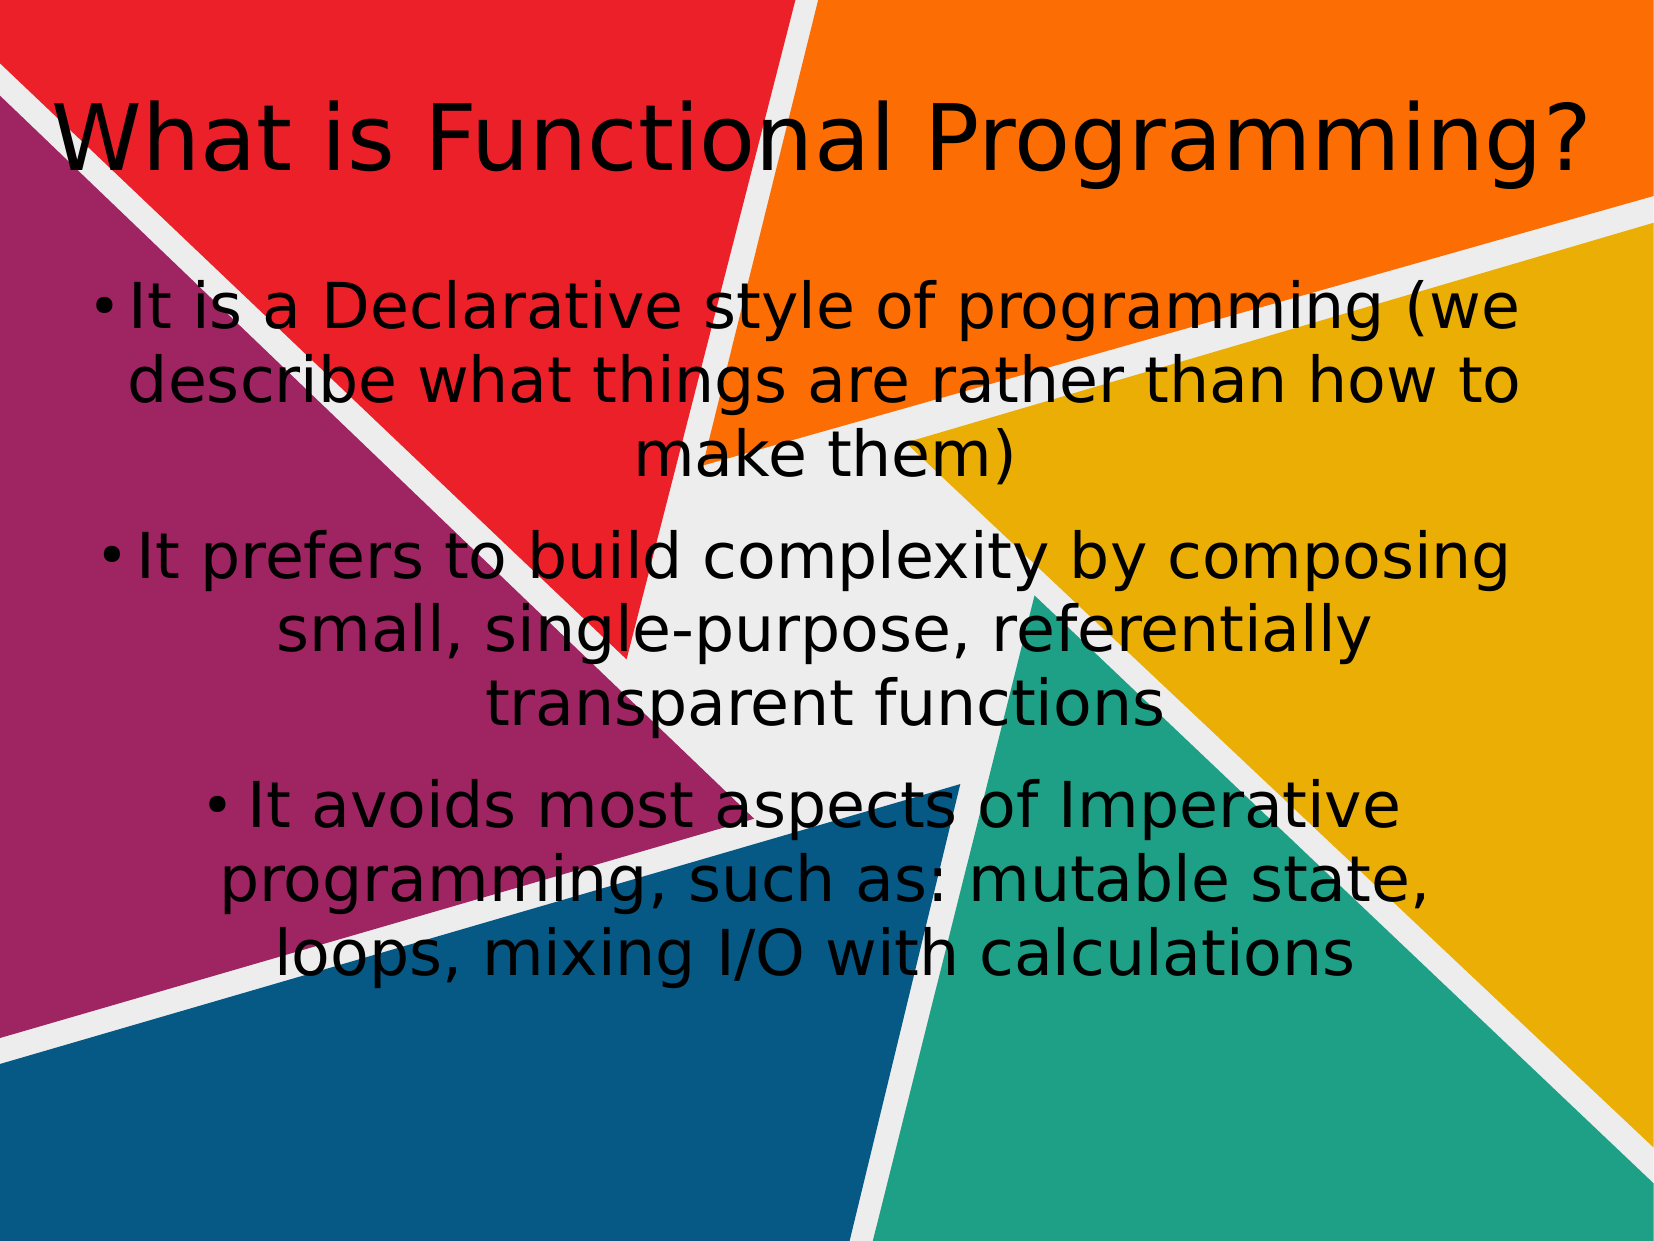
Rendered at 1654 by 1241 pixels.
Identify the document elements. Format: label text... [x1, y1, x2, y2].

title What is Functional Programming? [0, 0, 1654, 354]
list It is a Declarative style of programming (we describe what things are rather than how to make them) It prefers to build complexity by composing small, single-purpose, referentially transparent functions It avoids most aspects of Imperative programming, such as: mutable state, loops, mixing I/O with calculations [90, 270, 1527, 991]
